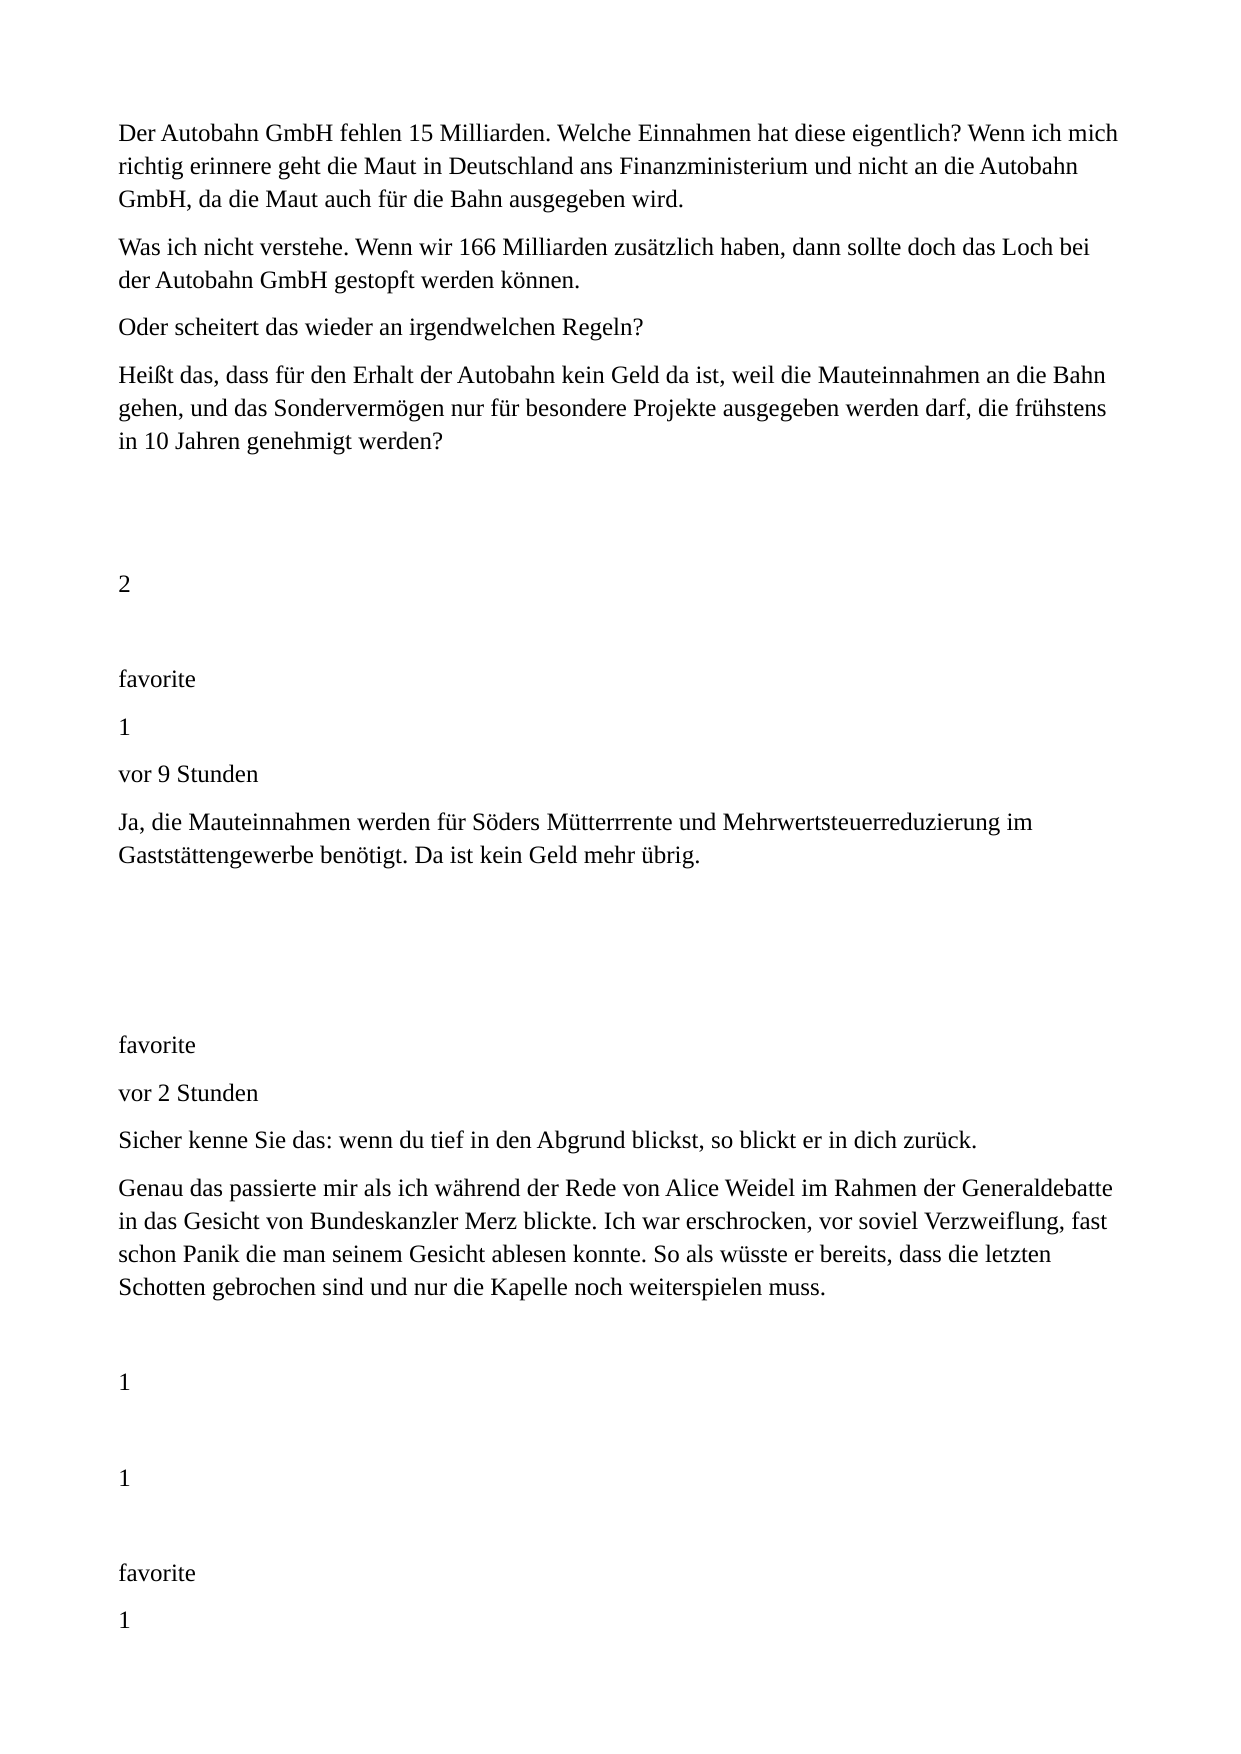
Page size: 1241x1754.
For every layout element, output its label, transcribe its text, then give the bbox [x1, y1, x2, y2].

text 1 [118, 1463, 1122, 1491]
text Ja, die Mauteinnahmen werden für Söders Mütterrrente und Mehrwertsteuerreduzierung im Gaststättengewerbe benötigt. Da ist kein Geld mehr übrig. [118, 807, 1122, 869]
text favorite [118, 1030, 1122, 1059]
text Heißt das, dass für den Erhalt der Autobahn kein Geld da ist, weil die Mauteinnahmen an die Bahn gehen, und das Sondervermögen nur für besondere Projekte ausgegeben werden darf, die frühstens in 10 Jahren genehmigt werden? [118, 360, 1122, 455]
text favorite [118, 664, 1122, 693]
text Genau das passierte mir als ich während der Rede von Alice Weidel im Rahmen der Generaldebatte in das Gesicht von Bundeskanzler Merz blickte. Ich war erschrocken, vor soviel Verzweiflung, fast schon Panik die man seinem Gesicht ablesen konnte. So als wüsste er bereits, dass die letzten Schotten gebrochen sind und nur die Kapelle noch weiterspielen muss. [118, 1173, 1122, 1301]
text 1 [118, 1605, 1122, 1634]
text 1 [118, 1367, 1122, 1396]
text vor 2 Stunden [118, 1078, 1122, 1107]
text 1 [118, 712, 1122, 740]
text favorite [118, 1558, 1122, 1587]
text vor 9 Stunden [118, 759, 1122, 788]
text 2 [118, 569, 1122, 598]
text Was ich nicht verstehe. Wenn wir 166 Milliarden zusätzlich haben, dann sollte doch das Loch bei der Autobahn GmbH gestopft werden können. [118, 232, 1122, 293]
text Der Autobahn GmbH fehlen 15 Milliarden. Welche Einnahmen hat diese eigentlich? Wenn ich mich richtig erinnere geht die Maut in Deutschland ans Finanzministerium und nicht an die Autobahn GmbH, da die Maut auch für die Bahn ausgegeben wird. [118, 118, 1122, 213]
text Oder scheitert das wieder an irgendwelchen Regeln? [118, 312, 1122, 341]
text Sicher kenne Sie das: wenn du tief in den Abgrund blickst, so blickt er in dich zurück. [118, 1126, 1122, 1154]
